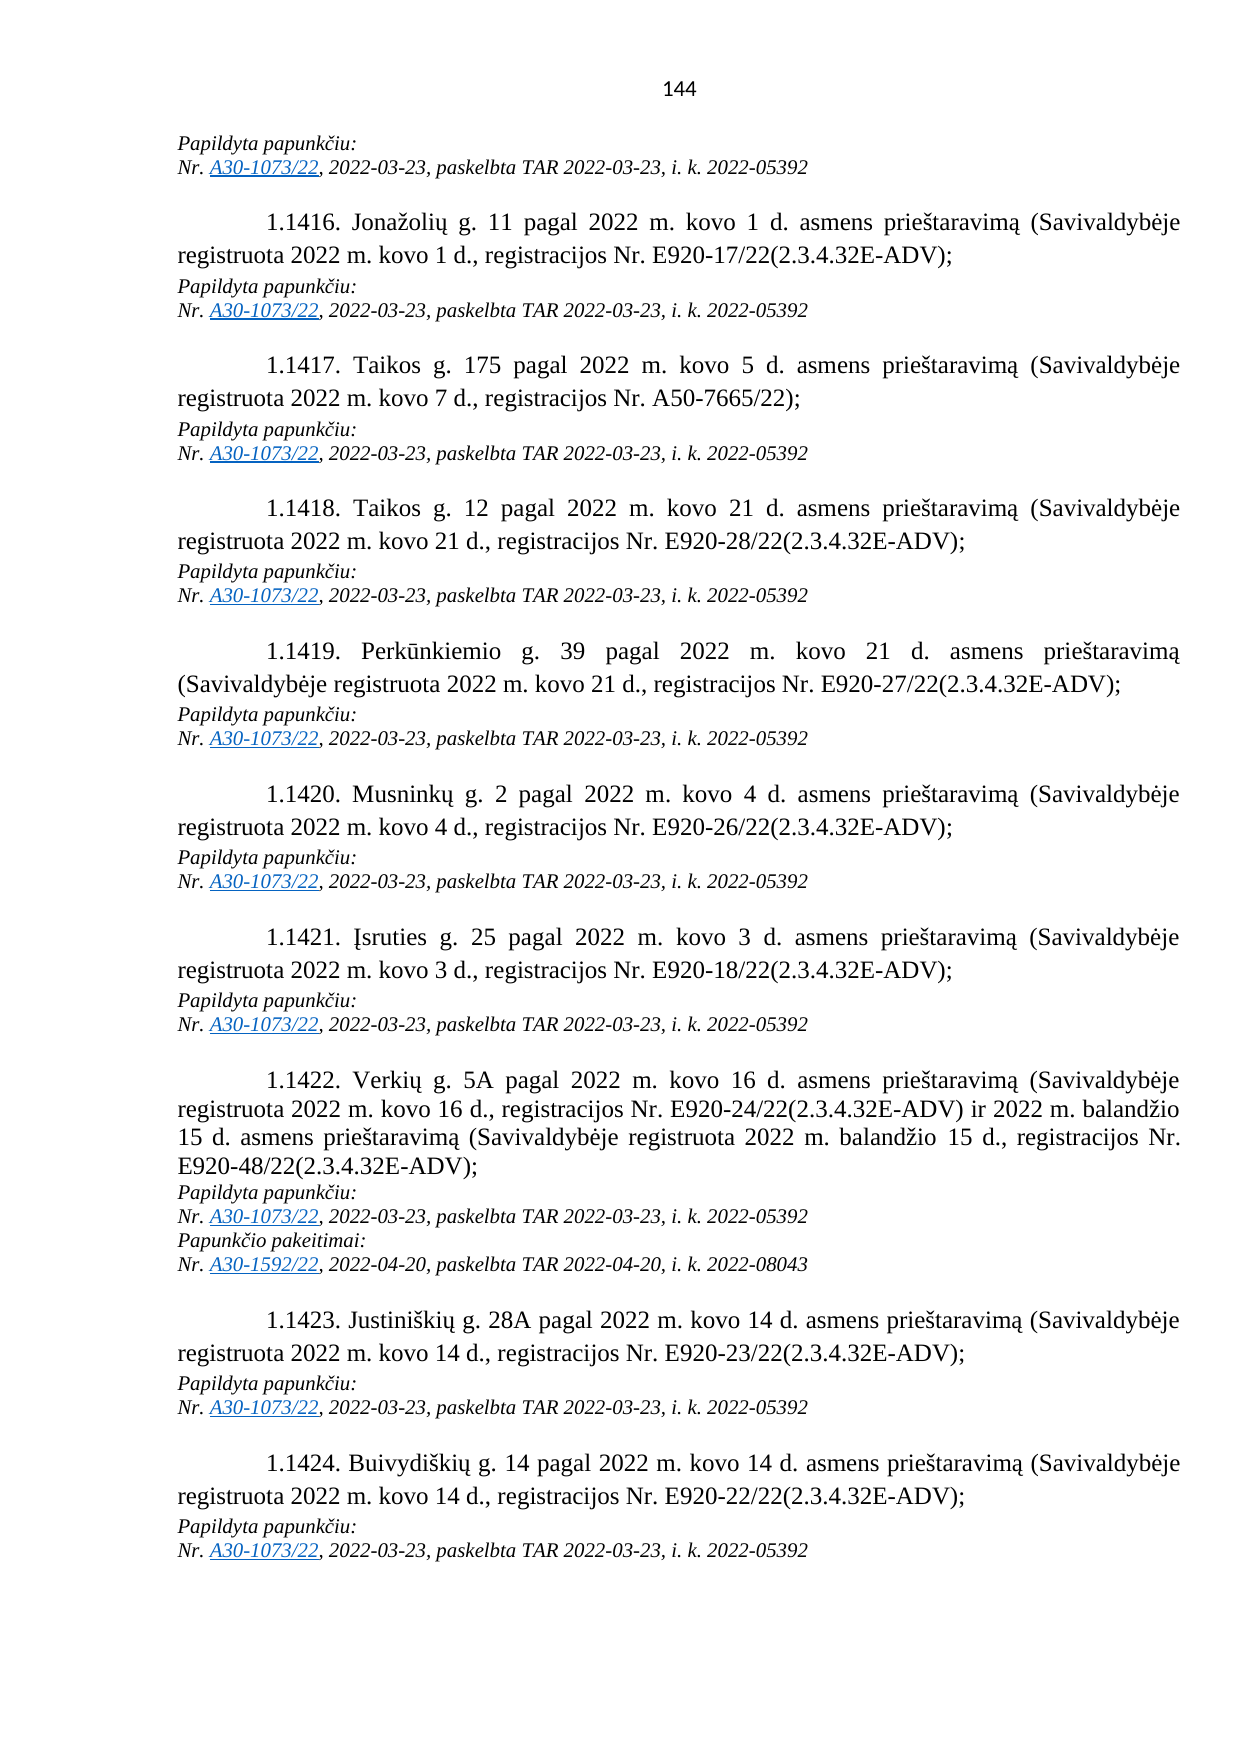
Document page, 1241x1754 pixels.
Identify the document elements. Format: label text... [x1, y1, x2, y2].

text Nr. A30-1073/22, 2022-03-23, paskelbta TAR 2022-03-23, i. k. 2022-05392 [177, 1395, 1181, 1419]
text 1.1421. Įsruties g. 25 pagal 2022 m. kovo 3 d. asmens prieštaravimą (Savivaldybėje registruota 2022 m. kovo 3 d., registracijos Nr. E920-18/22(2.3.4.32E-ADV); [177, 922, 1181, 984]
text Nr. A30-1073/22, 2022-03-23, paskelbta TAR 2022-03-23, i. k. 2022-05392 [177, 298, 1181, 322]
text Nr. A30-1592/22, 2022-04-20, paskelbta TAR 2022-04-20, i. k. 2022-08043 [177, 1252, 1181, 1276]
text Nr. A30-1073/22, 2022-03-23, paskelbta TAR 2022-03-23, i. k. 2022-05392 [177, 1204, 1181, 1228]
text Papildyta papunkčiu: [177, 988, 1181, 1012]
text Papildyta papunkčiu: [177, 1371, 1181, 1395]
text Papildyta papunkčiu: [177, 559, 1181, 583]
text Nr. A30-1073/22, 2022-03-23, paskelbta TAR 2022-03-23, i. k. 2022-05392 [177, 726, 1181, 750]
text 1.1422. Verkių g. 5A pagal 2022 m. kovo 16 d. asmens prieštaravimą (Savivaldybėje registruota 2022 m. kovo 16 d., registracijos Nr. E920-24/22(2.3.4.32E-ADV) ir 2022 m. balandžio 15 d. asmens prieštaravimą (Savivaldybėje registruota 2022 m. balandžio 15 d., registracijos Nr. E920-48/22(2.3.4.32E-ADV); [177, 1065, 1181, 1180]
text Papildyta papunkčiu: [177, 702, 1181, 726]
text 1.1416. Jonažolių g. 11 pagal 2022 m. kovo 1 d. asmens prieštaravimą (Savivaldybėje registruota 2022 m. kovo 1 d., registracijos Nr. E920-17/22(2.3.4.32E-ADV); [177, 207, 1181, 269]
text Papildyta papunkčiu: [177, 845, 1181, 869]
text Nr. A30-1073/22, 2022-03-23, paskelbta TAR 2022-03-23, i. k. 2022-05392 [177, 441, 1181, 464]
text 1.1417. Taikos g. 175 pagal 2022 m. kovo 5 d. asmens prieštaravimą (Savivaldybėje registruota 2022 m. kovo 7 d., registracijos Nr. A50-7665/22); [177, 350, 1181, 412]
text Nr. A30-1073/22, 2022-03-23, paskelbta TAR 2022-03-23, i. k. 2022-05392 [177, 869, 1181, 893]
text 1.1418. Taikos g. 12 pagal 2022 m. kovo 21 d. asmens prieštaravimą (Savivaldybėje registruota 2022 m. kovo 21 d., registracijos Nr. E920-28/22(2.3.4.32E-ADV); [177, 493, 1181, 555]
text 1.1424. Buivydiškių g. 14 pagal 2022 m. kovo 14 d. asmens prieštaravimą (Savivaldybėje registruota 2022 m. kovo 14 d., registracijos Nr. E920-22/22(2.3.4.32E-ADV); [177, 1448, 1181, 1510]
text Nr. A30-1073/22, 2022-03-23, paskelbta TAR 2022-03-23, i. k. 2022-05392 [177, 1538, 1181, 1562]
text Papildyta papunkčiu: [177, 1514, 1181, 1538]
text Nr. A30-1073/22, 2022-03-23, paskelbta TAR 2022-03-23, i. k. 2022-05392 [177, 583, 1181, 607]
text Papildyta papunkčiu: [177, 273, 1181, 298]
text 1.1420. Musninkų g. 2 pagal 2022 m. kovo 4 d. asmens prieštaravimą (Savivaldybėje registruota 2022 m. kovo 4 d., registracijos Nr. E920-26/22(2.3.4.32E-ADV); [177, 779, 1181, 841]
text Nr. A30-1073/22, 2022-03-23, paskelbta TAR 2022-03-23, i. k. 2022-05392 [177, 155, 1181, 179]
text Papildyta papunkčiu: [177, 416, 1181, 441]
text Papunkčio pakeitimai: [177, 1228, 1181, 1252]
text Papildyta papunkčiu: [177, 1180, 1181, 1204]
text Nr. A30-1073/22, 2022-03-23, paskelbta TAR 2022-03-23, i. k. 2022-05392 [177, 1012, 1181, 1036]
text Papildyta papunkčiu: [177, 131, 1181, 155]
text 1.1419. Perkūnkiemio g. 39 pagal 2022 m. kovo 21 d. asmens prieštaravimą (Savivaldybėje registruota 2022 m. kovo 21 d., registracijos Nr. E920-27/22(2.3.4.32E-ADV); [177, 636, 1181, 698]
text 1.1423. Justiniškių g. 28A pagal 2022 m. kovo 14 d. asmens prieštaravimą (Savivaldybėje registruota 2022 m. kovo 14 d., registracijos Nr. E920-23/22(2.3.4.32E-ADV); [177, 1305, 1181, 1367]
